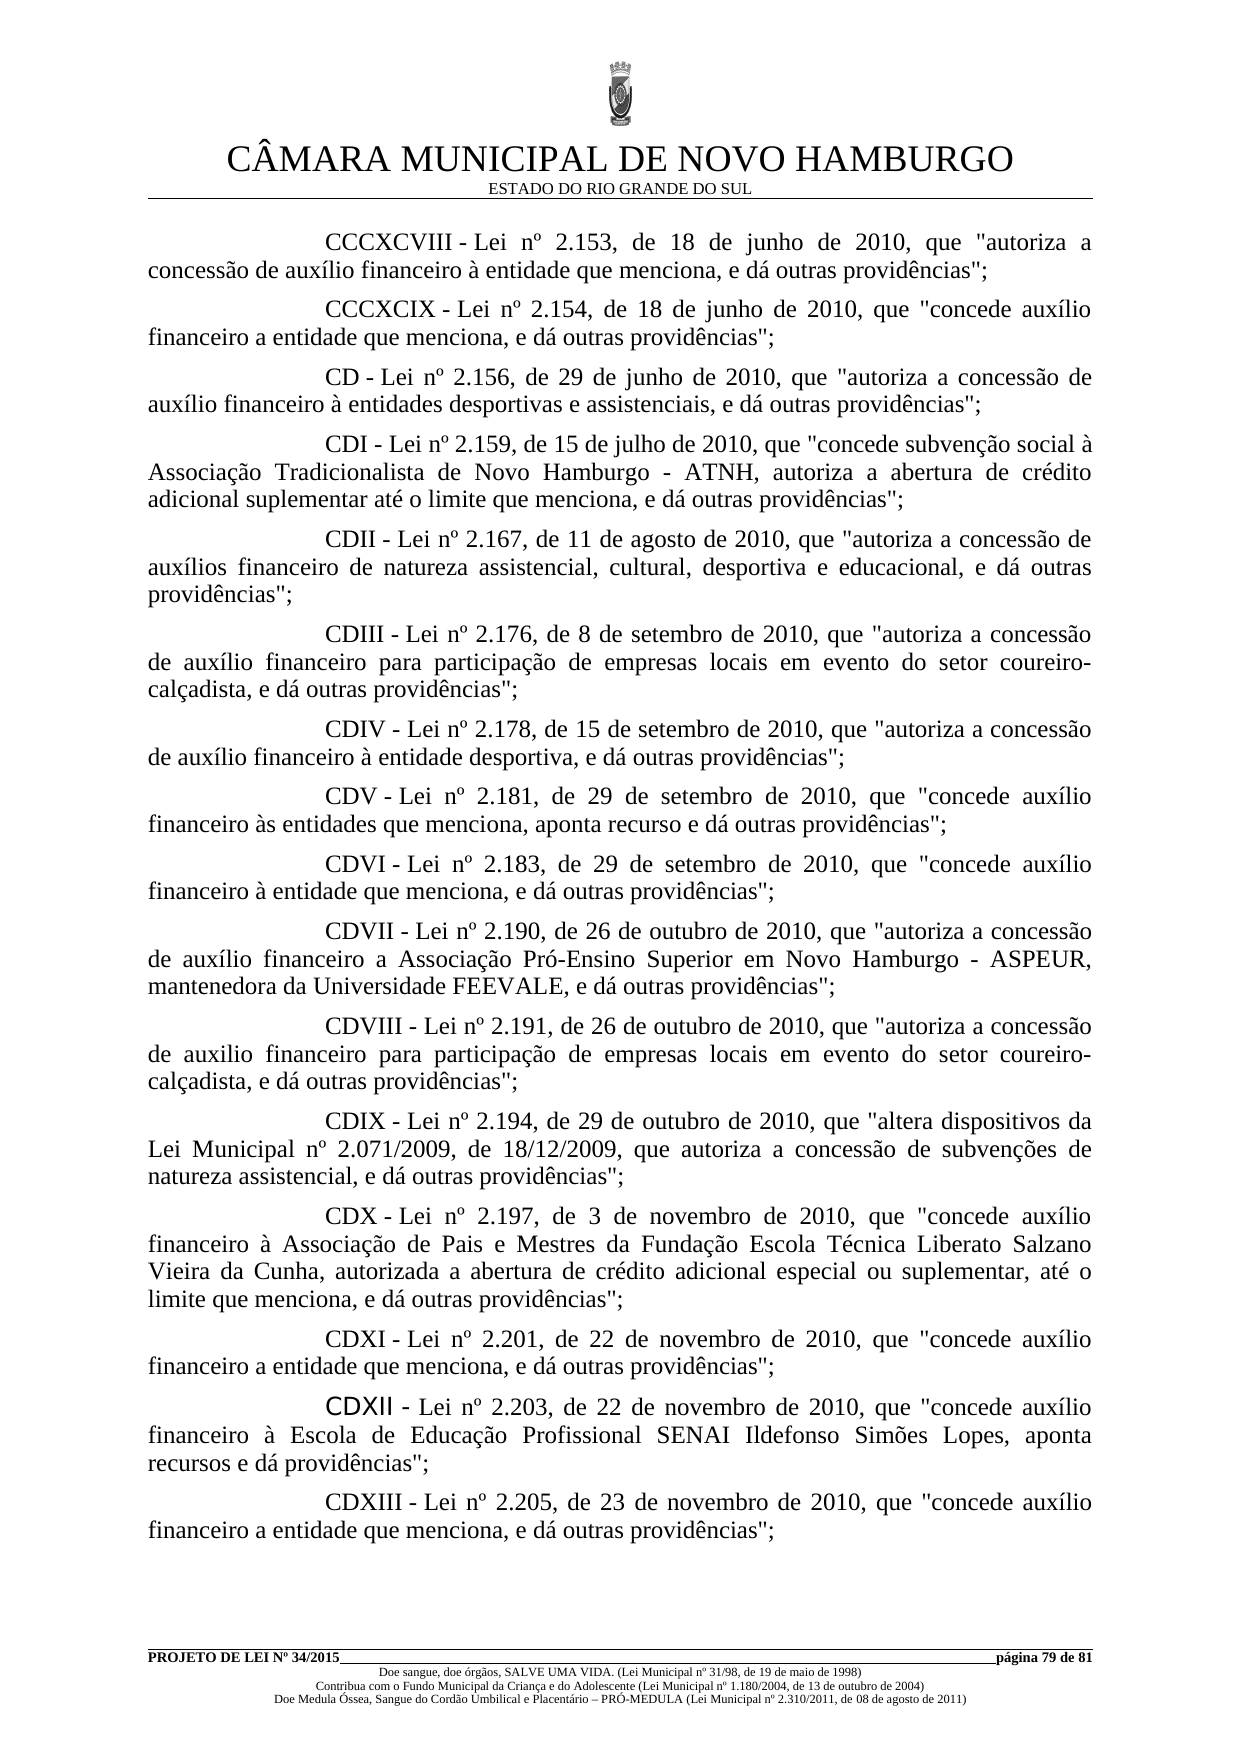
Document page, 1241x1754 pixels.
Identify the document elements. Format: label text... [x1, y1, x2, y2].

list Lei nº 2.183, de 29 de setembro de 2010, que "concede auxílio financeiro à entidade que menciona, e dá outras providências"; [148, 850, 1093, 905]
list Lei nº 2.203, de 22 de novembro de 2010, que "concede auxílio financeiro à Escola de Educação Profissional SENAI Ildefonso Simões Lopes, aponta recursos e dá providências"; [148, 1392, 1093, 1477]
list Lei nº 2.154, de 18 de junho de 2010, que "concede auxílio financeiro a entidade que menciona, e dá outras providências"; [148, 296, 1093, 351]
list Lei nº 2.167, de 11 de agosto de 2010, que "autoriza a concessão de auxílios financeiro de natureza assistencial, cultural, desportiva e educacional, e dá outras providências"; [148, 525, 1093, 608]
list Lei nº 2.156, de 29 de junho de 2010, que "autoriza a concessão de auxílio financeiro à entidades desportivas e assistenciais, e dá outras providências"; [148, 363, 1093, 418]
list Lei nº 2.159, de 15 de julho de 2010, que "concede subvenção social à Associação Tradicionalista de Novo Hamburgo - ATNH, autoriza a abertura de crédito adicional suplementar até o limite que menciona, e dá outras providências"; [148, 430, 1093, 513]
list Lei nº 2.181, de 29 de setembro de 2010, que "concede auxílio financeiro às entidades que menciona, aponta recurso e dá outras providências"; [148, 782, 1093, 838]
list Lei nº 2.205, de 23 de novembro de 2010, que "concede auxílio financeiro a entidade que menciona, e dá outras providências"; [148, 1488, 1093, 1544]
list Lei nº 2.201, de 22 de novembro de 2010, que "concede auxílio financeiro a entidade que menciona, e dá outras providências"; [148, 1325, 1093, 1380]
list Lei nº 2.190, de 26 de outubro de 2010, que "autoriza a concessão de auxílio financeiro a Associação Pró-Ensino Superior em Novo Hamburgo - ASPEUR, mantenedora da Universidade FEEVALE, e dá outras providências"; [148, 917, 1093, 1000]
list Lei nº 2.178, de 15 de setembro de 2010, que "autoriza a concessão de auxílio financeiro à entidade desportiva, e dá outras providências"; [148, 715, 1093, 771]
list Lei nº 2.153, de 18 de junho de 2010, que "autoriza a concessão de auxílio financeiro à entidade que menciona, e dá outras providências"; [148, 228, 1093, 284]
list Lei nº 2.176, de 8 de setembro de 2010, que "autoriza a concessão de auxílio financeiro para participação de empresas locais em evento do setor coureiro-calçadista, e dá outras providências"; [148, 620, 1093, 703]
list Lei nº 2.191, de 26 de outubro de 2010, que "autoriza a concessão de auxilio financeiro para participação de empresas locais em evento do setor coureiro-calçadista, e dá outras providências"; [148, 1012, 1093, 1095]
list Lei nº 2.197, de 3 de novembro de 2010, que "concede auxílio financeiro à Associação de Pais e Mestres da Fundação Escola Técnica Liberato Salzano Vieira da Cunha, autorizada a abertura de crédito adicional especial ou suplementar, até o limite que menciona, e dá outras providências"; [148, 1202, 1093, 1313]
list Lei nº 2.194, de 29 de outubro de 2010, que "altera dispositivos da Lei Municipal nº 2.071/2009, de 18/12/2009, que autoriza a concessão de subvenções de natureza assistencial, e dá outras providências"; [148, 1107, 1093, 1190]
